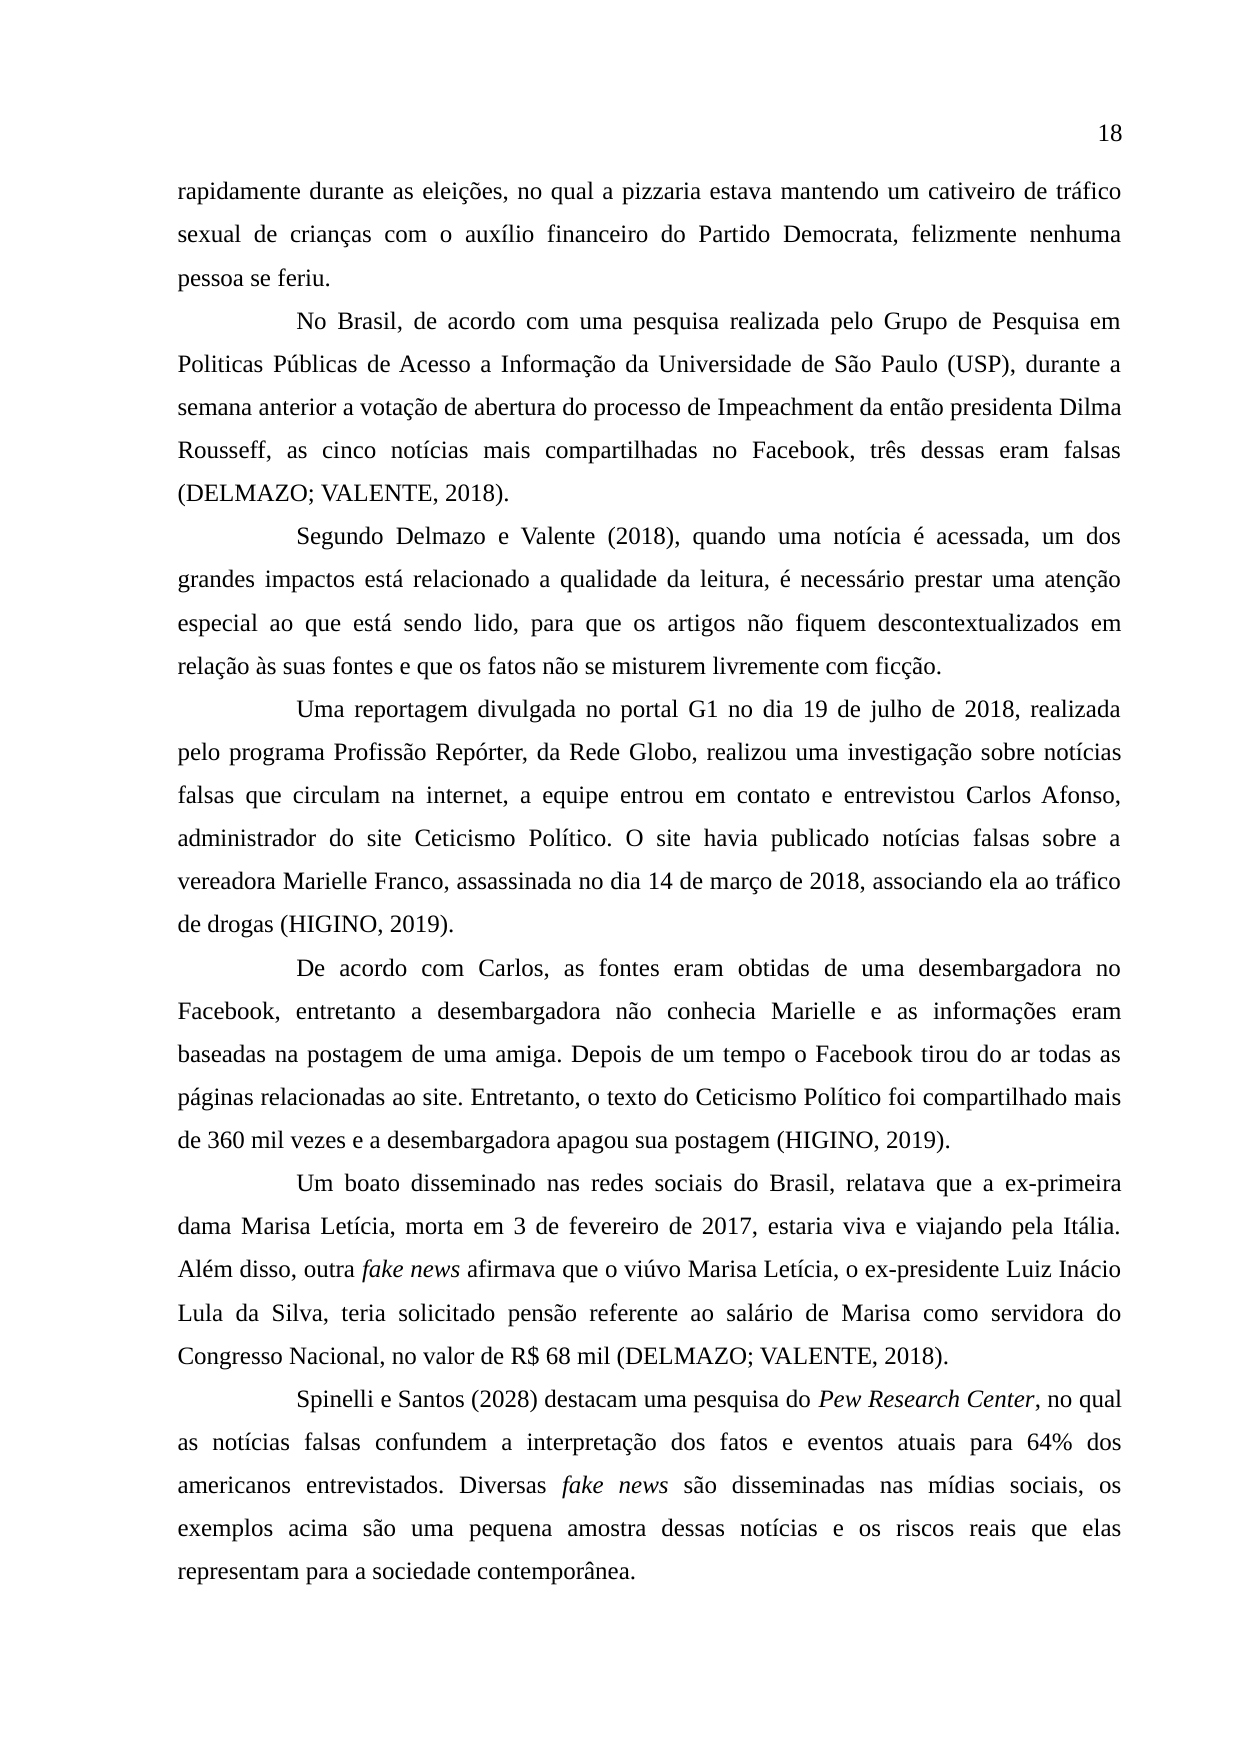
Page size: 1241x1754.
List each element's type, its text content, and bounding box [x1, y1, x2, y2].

text Um boato disseminado nas redes sociais do Brasil, relatava que a ex-primeira dama Marisa Letícia, morta em 3 de fevereiro de 2017, estaria viva e viajando pela Itália. Além disso, outra fake news afirmava que o viúvo Marisa Letícia, o ex-presidente Luiz Inácio Lula da Silva, teria solicitado pensão referente ao salário de Marisa como servidora do Congresso Nacional, no valor de R$ 68 mil (DELMAZO; VALENTE, 2018). [177, 1168, 1122, 1369]
text Segundo Delmazo e Valente (2018), quando uma notícia é acessada, um dos grandes impactos está relacionado a qualidade da leitura, é necessário prestar uma atenção especial ao que está sendo lido, para que os artigos não fiquem descontextualizados em relação às suas fontes e que os fatos não se misturem livremente com ficção. [177, 521, 1122, 679]
text Uma reportagem divulgada no portal G1 no dia 19 de julho de 2018, realizada pelo programa Profissão Repórter, da Rede Globo, realizou uma investigação sobre notícias falsas que circulam na internet, a equipe entrou em contato e entrevistou Carlos Afonso, administrador do site Ceticismo Político. O site havia publicado notícias falsas sobre a vereadora Marielle Franco, assassinada no dia 14 de março de 2018, associando ela ao tráfico de drogas (HIGINO, 2019). [177, 694, 1122, 938]
text Spinelli e Santos (2028) destacam uma pesquisa do Pew Research Center, no qual as notícias falsas confundem a interpretação dos fatos e eventos atuais para 64% dos americanos entrevistados. Diversas fake news são disseminadas nas mídias sociais, os exemplos acima são uma pequena amostra dessas notícias e os riscos reais que elas representam para a sociedade contemporânea. [177, 1384, 1122, 1585]
text rapidamente durante as eleições, no qual a pizzaria estava mantendo um cativeiro de tráfico sexual de crianças com o auxílio financeiro do Partido Democrata, felizmente nenhuma pessoa se feriu. [177, 176, 1122, 291]
text De acordo com Carlos, as fontes eram obtidas de uma desembargadora no Facebook, entretanto a desembargadora não conhecia Marielle e as informações eram baseadas na postagem de uma amiga. Depois de um tempo o Facebook tirou do ar todas as páginas relacionadas ao site. Entretanto, o texto do Ceticismo Político foi compartilhado mais de 360 mil vezes e a desembargadora apagou sua postagem (HIGINO, 2019). [177, 953, 1122, 1154]
text No Brasil, de acordo com uma pesquisa realizada pelo Grupo de Pesquisa em Politicas Públicas de Acesso a Informação da Universidade de São Paulo (USP), durante a semana anterior a votação de abertura do processo de Impeachment da então presidenta Dilma Rousseff, as cinco notícias mais compartilhadas no Facebook, três dessas eram falsas (DELMAZO; VALENTE, 2018). [177, 306, 1122, 507]
